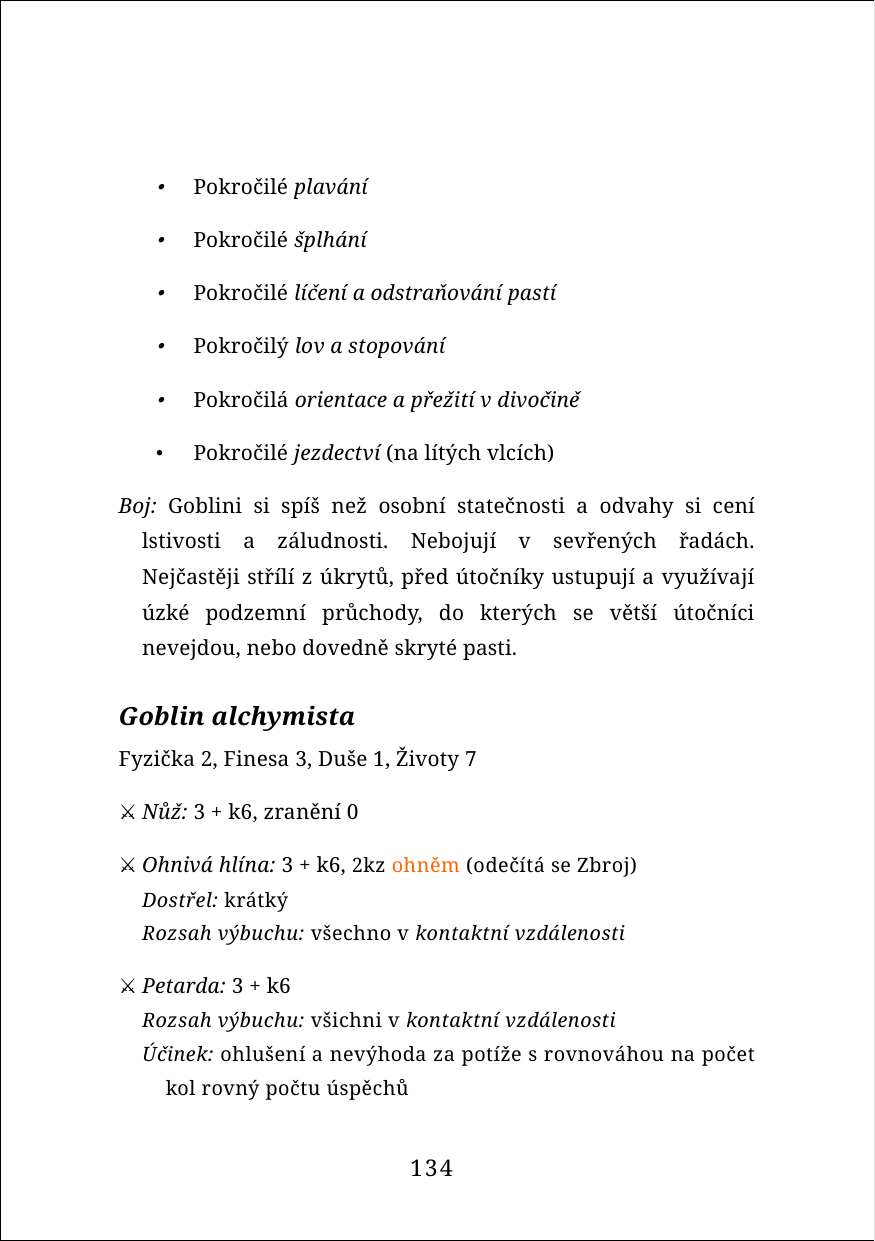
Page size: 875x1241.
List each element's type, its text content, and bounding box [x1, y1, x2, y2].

text Boj: Goblini si spíš než osobní statečnosti a odvahy si cení lstivosti a záludnosti. Nebojují v sevřených řadách. Nejčastěji střílí z úkrytů, před útočníky ustupují a využívají úzké podzemní průchody, do kterých se větší útočníci nevejdou, nebo dovedně skryté pasti. [118, 491, 756, 662]
list Pokročilá orientace a přežití v divočině [156, 385, 756, 413]
list Pokročilý lov a stopování [156, 331, 756, 360]
text Dostřel: krátký [142, 886, 756, 913]
text ⚔ Nůž: 3 + k6, zranění 0 [118, 797, 756, 826]
subtitle Goblin alchymista [118, 698, 756, 732]
list Pokročilé jezdectví (na lítých vlcích) [156, 438, 756, 466]
text Fyzička 2, Finesa 3, Duše 1, Životy 7 [118, 744, 756, 772]
text Rozsah výbuchu: všechno v kontaktní vzdálenosti [142, 920, 756, 947]
list Pokročilé líčení a odstraňování pastí [156, 278, 756, 307]
list Pokročilé šplhání [156, 225, 756, 253]
list Pokročilé plavání [156, 172, 756, 200]
text Rozsah výbuchu: všichni v kontaktní vzdálenosti [142, 1007, 756, 1033]
text ⚔ Petarda: 3 + k6 [118, 971, 756, 999]
text ⚔ Ohnivá hlína: 3 + k6, 2kz ohněm (odečítá se Zbroj) [118, 851, 756, 879]
text Účinek: ohlušení a nevýhoda za potíže s rovnováhou na počet kol rovný počtu úspěchů [142, 1040, 756, 1101]
